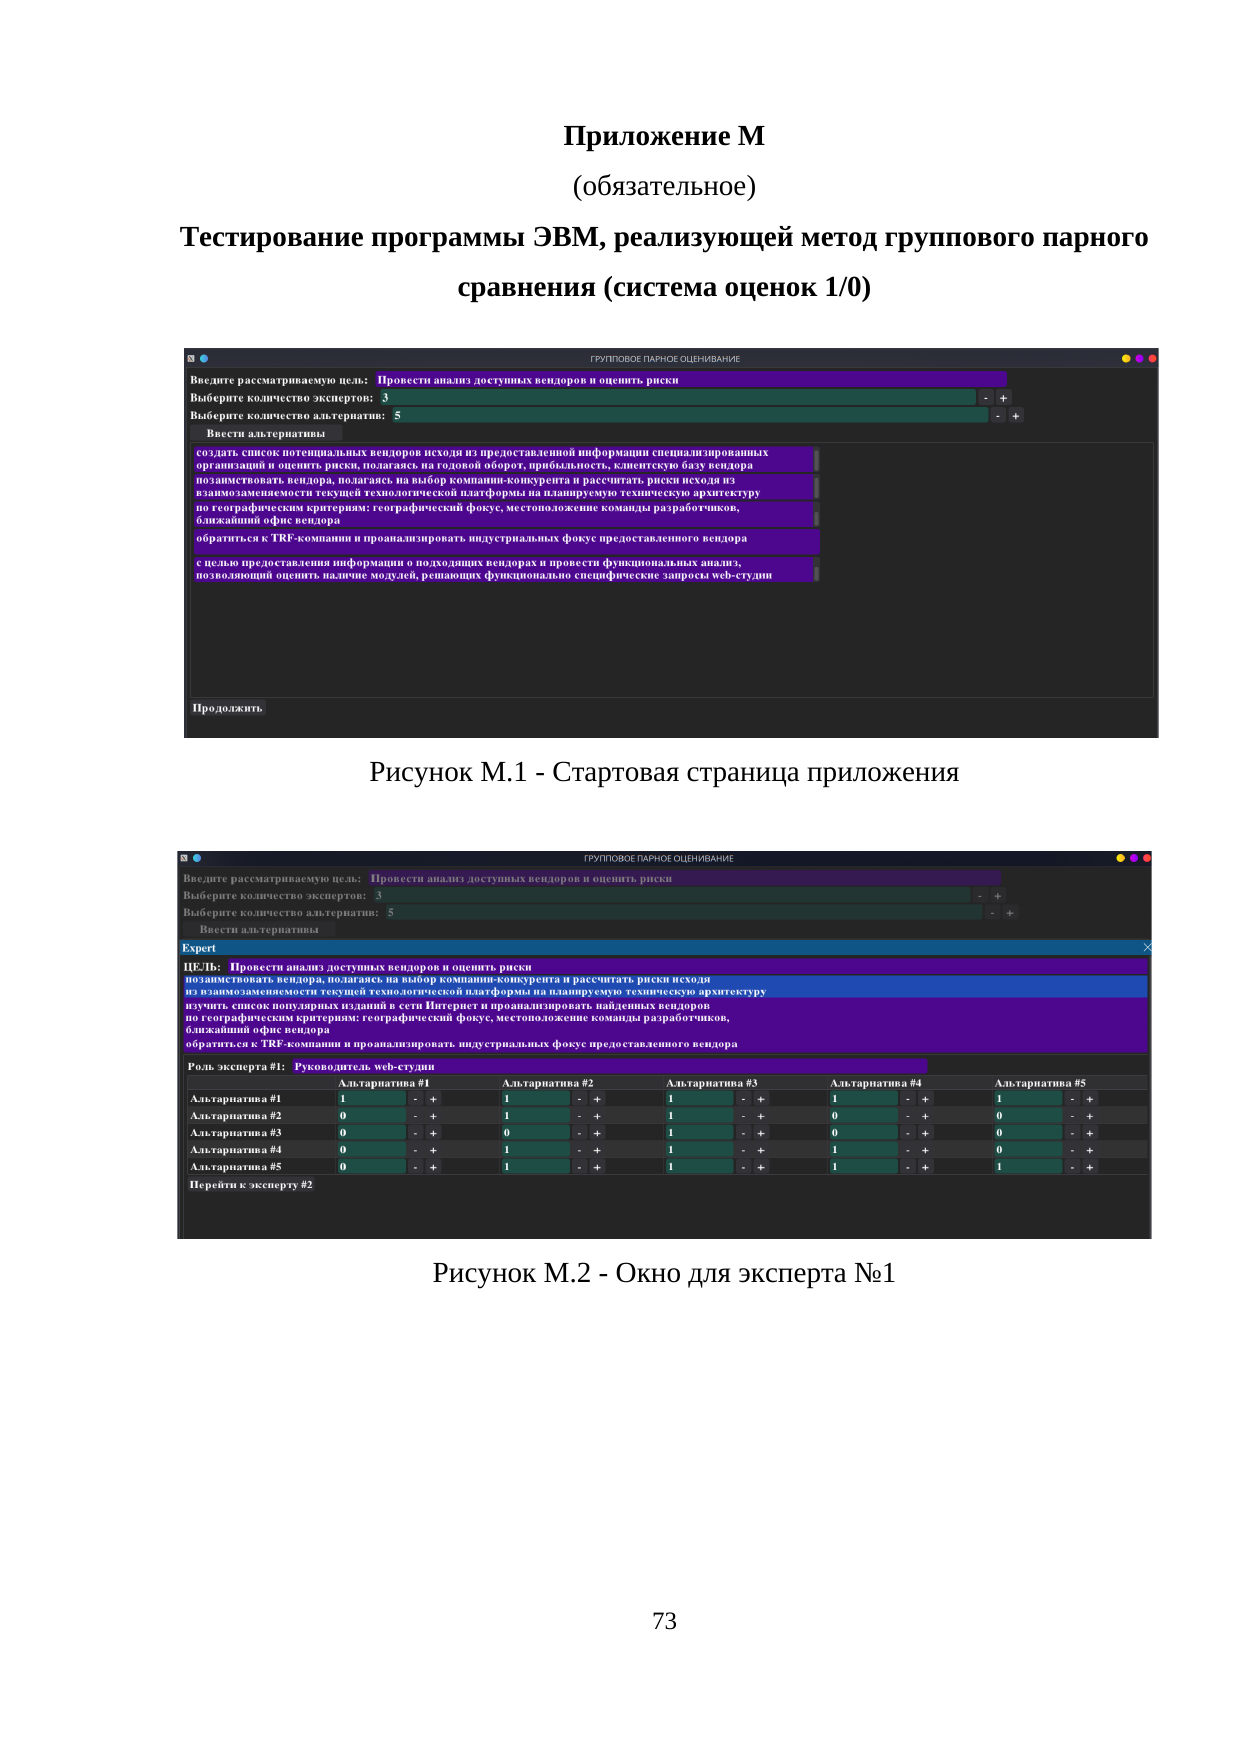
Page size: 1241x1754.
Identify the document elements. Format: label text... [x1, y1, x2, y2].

picture [184, 348, 1159, 738]
subtitle Тестирование программы ЭВМ, реализующей метод группового парного сравнения (система оценок 1/0) [177, 219, 1152, 303]
text Рисунок М.1 - Стартовая страница приложения [177, 319, 1152, 788]
picture [177, 851, 1152, 1239]
text Рисунок М.2 - Окно для эксперта №1 [177, 1239, 1152, 1289]
subtitle (обязательное) [177, 168, 1152, 202]
text [177, 822, 1152, 851]
subtitle Приложение М [177, 118, 1152, 152]
